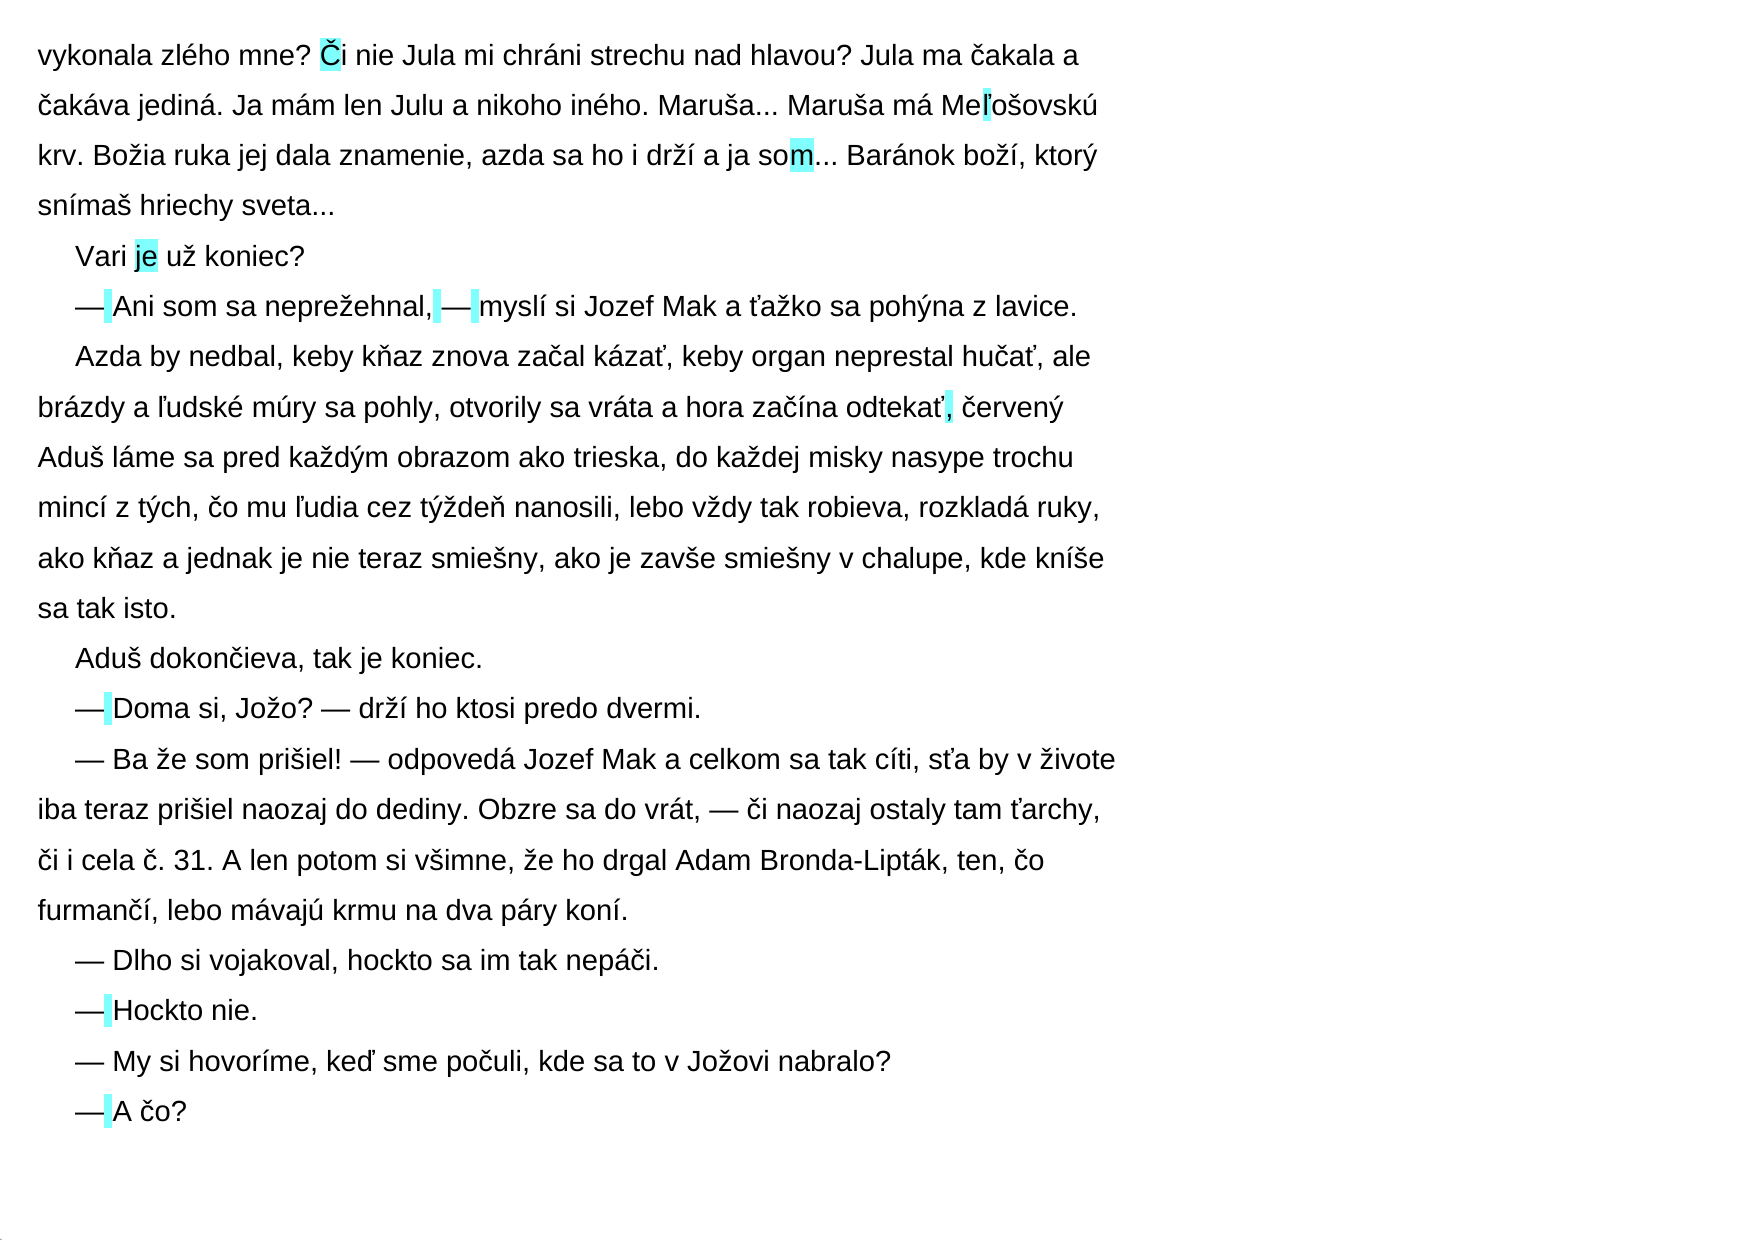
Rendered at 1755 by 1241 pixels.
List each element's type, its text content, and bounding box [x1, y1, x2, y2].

text Vari je už koniec? [37, 239, 1130, 272]
text vykonala zlého mne? Či nie Jula mi chráni strechu nad hlavou? Jula ma čakala a čakáva jediná. Ja mám len Julu a nikoho iného. Maruša... Maruša má Meľošovskú krv. Božia ruka jej dala znamenie, azda sa ho i drží a ja som... Baránok boží, ktorý snímaš hriechy sveta... [37, 37, 1130, 222]
text — Hockto nie. [37, 993, 1130, 1027]
text Azda by nedbal, keby kňaz znova začal kázať, keby organ neprestal hučať, ale brázdy a ľudské múry sa pohly, otvorily sa vráta a hora začína odtekať, červený Aduš láme sa pred každým obrazom ako trieska, do každej misky nasype trochu mincí z tých, čo mu ľudia cez týždeň nanosili, lebo vždy tak robieva, rozkladá ruky, ako kňaz a jednak je nie teraz smiešny, ako je zavše smiešny v chalupe, kde kníše sa tak isto. [37, 339, 1130, 624]
text — Doma si, Jožo? — drží ho ktosi predo dvermi. [37, 692, 1130, 725]
text — Ani som sa neprežehnal, — myslí si Jozef Mak a ťažko sa pohýna z lavice. [37, 289, 1130, 323]
text — Ba že som prišiel! — odpovedá Jozef Mak a celkom sa tak cíti, sťa by v živote iba teraz prišiel naozaj do dediny. Obzre sa do vrát, — či naozaj ostaly tam ťarchy, či i cela č. 31. A len potom si všimne, že ho drgal Adam Bronda-Lipták, ten, čo furmančí, lebo mávajú krmu na dva páry koní. [37, 742, 1130, 926]
text Aduš dokončieva, tak je koniec. [37, 641, 1130, 675]
text — A čo? [37, 1094, 1130, 1128]
text — My si hovoríme, keď sme počuli, kde sa to v Jožovi nabralo? [37, 1044, 1130, 1077]
text — Dlho si vojakoval, hockto sa im tak nepáči. [37, 943, 1130, 977]
